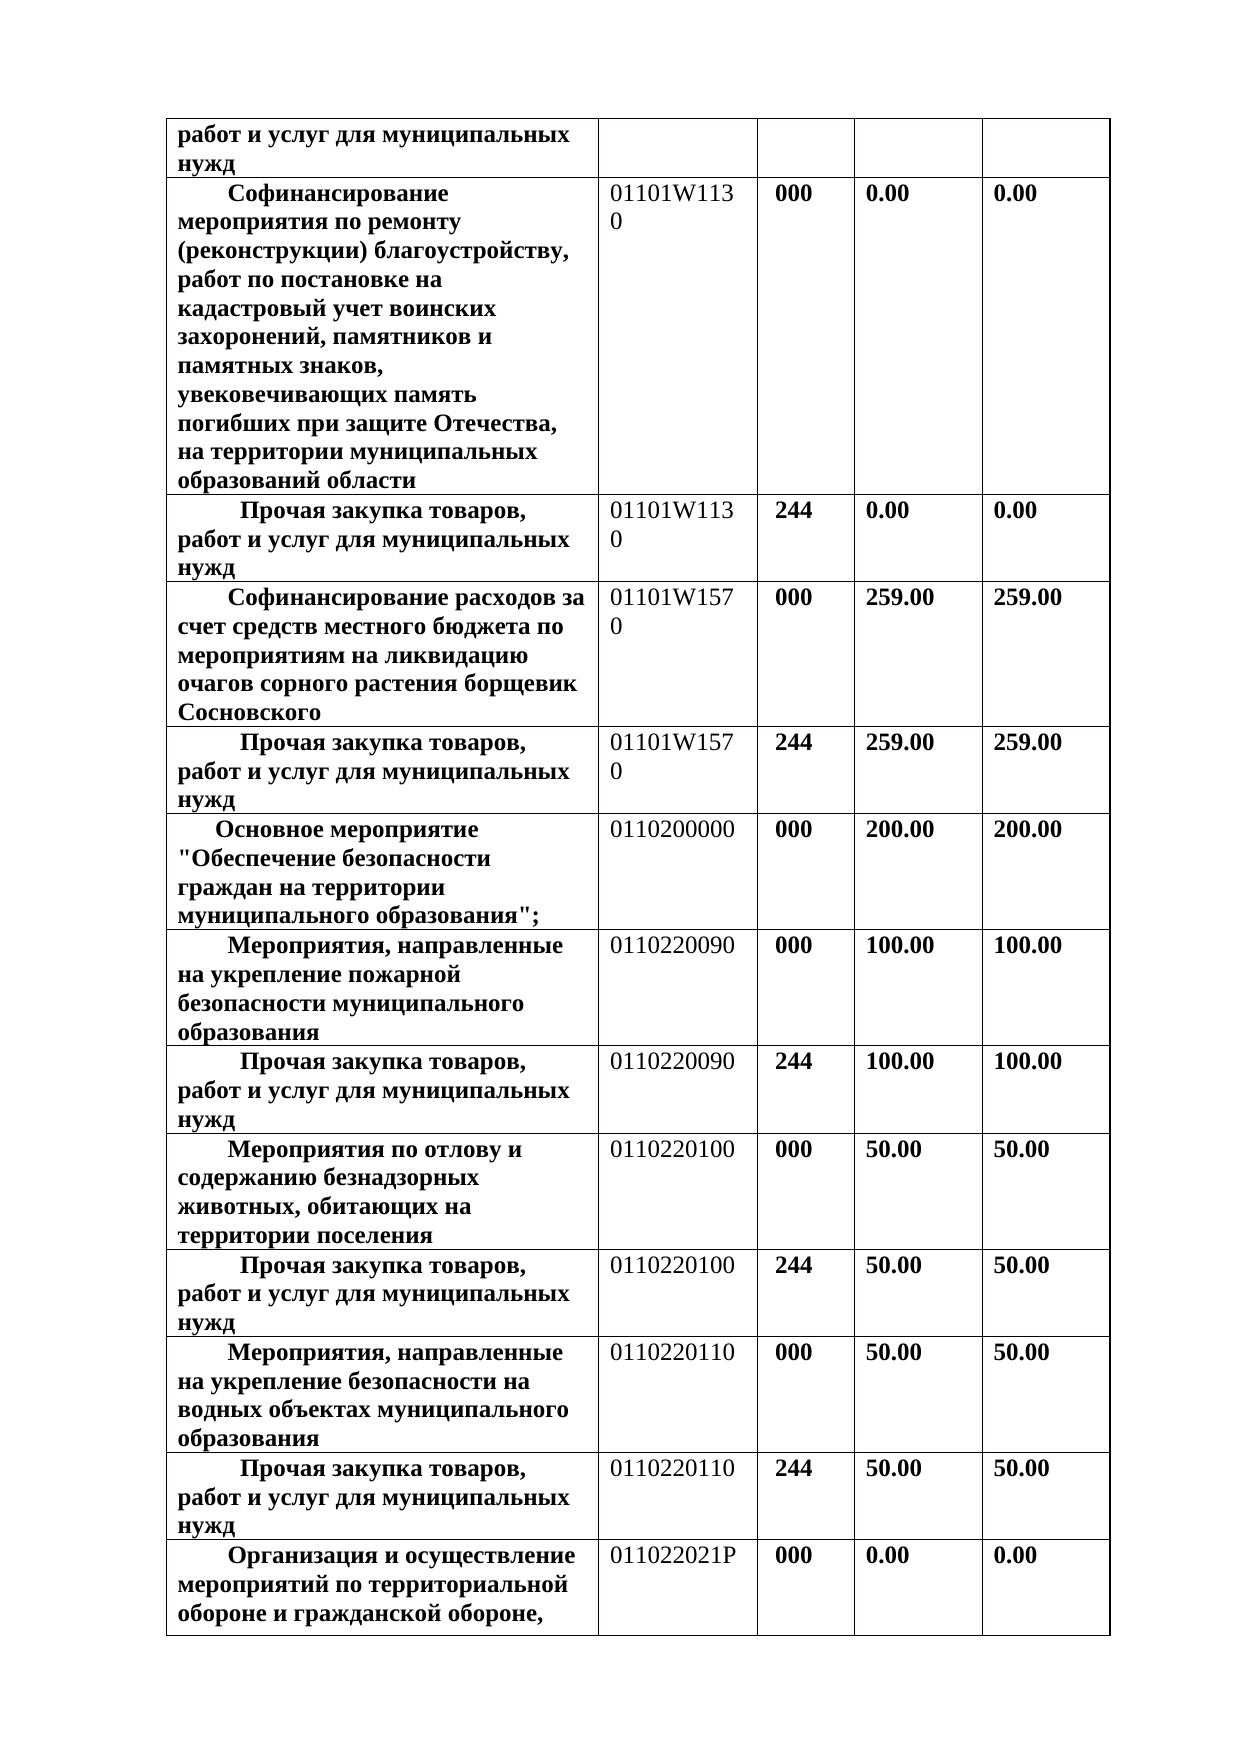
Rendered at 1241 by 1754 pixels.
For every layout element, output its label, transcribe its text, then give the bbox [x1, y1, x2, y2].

table_cell 259.00 [855, 582, 982, 726]
table_cell 0110220110 [599, 1337, 757, 1452]
table_cell 50.00 [983, 1337, 1109, 1452]
table_cell 100.00 [983, 1046, 1109, 1133]
table_cell Прочая закупка товаров, работ и услуг для муниципальных нужд [167, 727, 598, 813]
table_cell 244 [758, 1453, 854, 1539]
table_cell 01101W1130 [599, 495, 757, 581]
table_cell 000 [758, 814, 854, 929]
table_cell 100.00 [983, 930, 1109, 1045]
table_cell 50.00 [855, 1337, 982, 1452]
table_cell 000 [758, 582, 854, 726]
table_cell 000 [758, 930, 854, 1045]
table_cell 01101W1130 [599, 178, 757, 494]
table_cell [599, 119, 757, 177]
table_cell 0110200000 [599, 814, 757, 929]
table_cell 259.00 [855, 727, 982, 813]
table_cell 259.00 [983, 582, 1109, 726]
table_cell 011022021P [599, 1540, 757, 1635]
table_cell Организация и осуществление мероприятий по территориальной обороне и гражданской обороне, [167, 1540, 598, 1635]
table_cell 244 [758, 1046, 854, 1133]
table_cell 0110220100 [599, 1250, 757, 1336]
table_cell 244 [758, 1250, 854, 1336]
table_cell Прочая закупка товаров, работ и услуг для муниципальных нужд [167, 1046, 598, 1133]
table_cell 0.00 [855, 1540, 982, 1635]
table_cell 50.00 [983, 1134, 1109, 1249]
table_cell Основное мероприятие "Обеспечение безопасности граждан на территории муниципального образования"; [167, 814, 598, 929]
table_cell 200.00 [855, 814, 982, 929]
table_cell 0.00 [983, 178, 1109, 494]
table_cell 01101W1570 [599, 727, 757, 813]
table_cell 0.00 [855, 178, 982, 494]
table_cell 50.00 [855, 1453, 982, 1539]
table_cell [983, 119, 1109, 177]
table_cell 0110220090 [599, 1046, 757, 1133]
table_cell 0110220110 [599, 1453, 757, 1539]
table_cell 100.00 [855, 930, 982, 1045]
table_cell 000 [758, 178, 854, 494]
table_cell 259.00 [983, 727, 1109, 813]
table_cell Прочая закупка товаров, работ и услуг для муниципальных нужд [167, 1250, 598, 1336]
table_cell 100.00 [855, 1046, 982, 1133]
table_cell 000 [758, 1540, 854, 1635]
table_cell 0110220100 [599, 1134, 757, 1249]
table_cell Мероприятия, направленные на укрепление пожарной безопасности муниципального образования [167, 930, 598, 1045]
table_cell 244 [758, 727, 854, 813]
table_cell работ и услуг для муниципальных нужд [167, 119, 598, 177]
table_cell Мероприятия по отлову и содержанию безнадзорных животных, обитающих на территории поселения [167, 1134, 598, 1249]
table_cell 000 [758, 1134, 854, 1249]
table_cell 50.00 [983, 1453, 1109, 1539]
table_cell 0.00 [983, 1540, 1109, 1635]
table_cell Прочая закупка товаров, работ и услуг для муниципальных нужд [167, 495, 598, 581]
table_cell 01101W1570 [599, 582, 757, 726]
table_cell Мероприятия, направленные на укрепление безопасности на водных объектах муниципального образования [167, 1337, 598, 1452]
table_cell 000 [758, 1337, 854, 1452]
table_cell [855, 119, 982, 177]
table_cell 244 [758, 495, 854, 581]
table_cell 50.00 [855, 1250, 982, 1336]
table_cell 0.00 [855, 495, 982, 581]
table_cell Софинансирование мероприятия по ремонту (реконструкции) благоустройству, работ по постановке на кадастровый учет воинских захоронений, памятников и памятных знаков, увековечивающих память погибших при защите Отечества, на территории муниципальных образований области [167, 178, 598, 494]
table_cell 50.00 [983, 1250, 1109, 1336]
table_cell 200.00 [983, 814, 1109, 929]
table_cell 0.00 [983, 495, 1109, 581]
table_cell Софинансирование расходов за счет средств местного бюджета по мероприятиям на ликвидацию очагов сорного растения борщевик Сосновского [167, 582, 598, 726]
table_cell 0110220090 [599, 930, 757, 1045]
table_cell 50.00 [855, 1134, 982, 1249]
table_cell Прочая закупка товаров, работ и услуг для муниципальных нужд [167, 1453, 598, 1539]
table_cell [758, 119, 854, 177]
